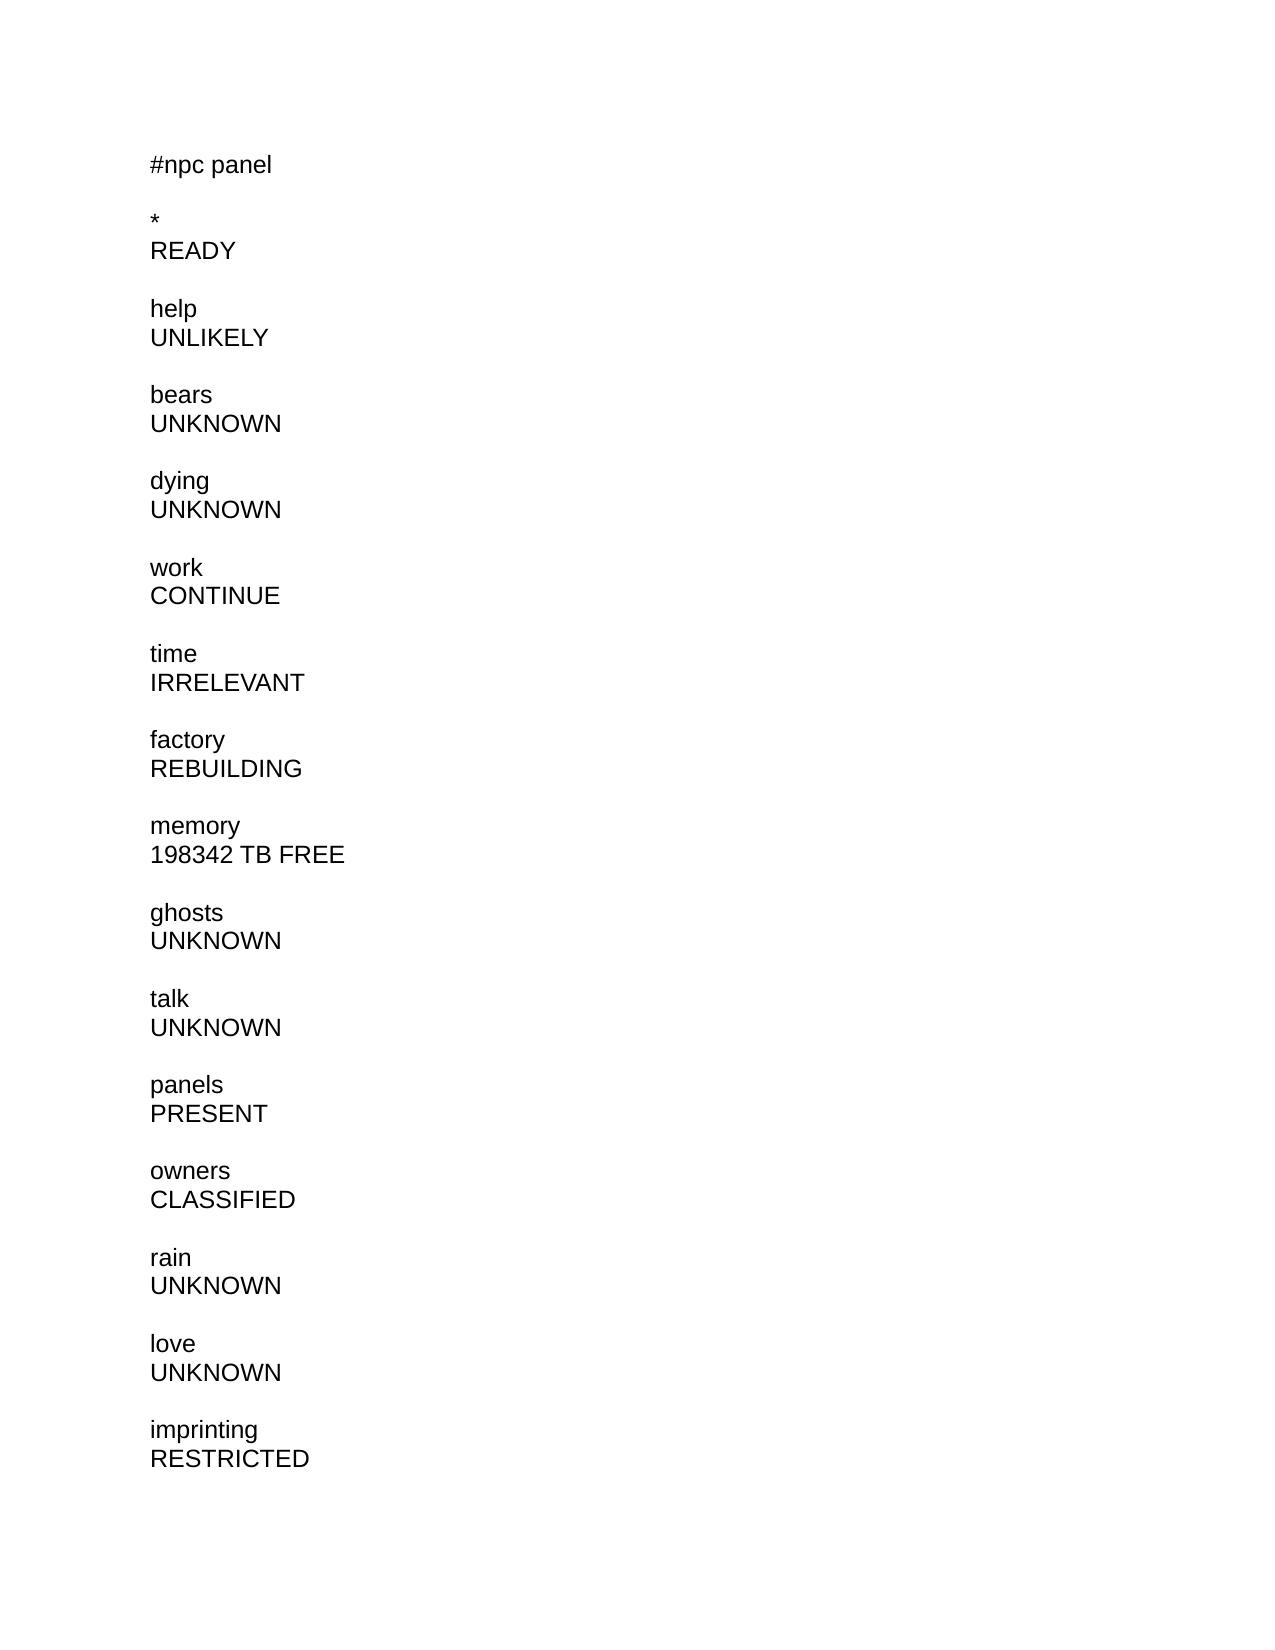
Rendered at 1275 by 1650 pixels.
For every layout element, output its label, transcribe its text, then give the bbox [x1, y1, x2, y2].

text IRRELEVANT [150, 667, 1125, 696]
text UNKNOWN [150, 1012, 1125, 1041]
text ghosts [150, 897, 1125, 926]
text UNKNOWN [150, 1271, 1125, 1300]
text rain [150, 1242, 1125, 1271]
text * [150, 207, 1125, 236]
text READY [150, 236, 1125, 265]
text UNKNOWN [150, 926, 1125, 955]
text UNKNOWN [150, 495, 1125, 524]
text dying [150, 466, 1125, 495]
text time [150, 639, 1125, 667]
text UNKNOWN [150, 409, 1125, 437]
text 198342 TB FREE [150, 840, 1125, 869]
text CONTINUE [150, 581, 1125, 610]
text UNLIKELY [150, 322, 1125, 351]
text RESTRICTED [150, 1444, 1125, 1472]
text factory [150, 725, 1125, 754]
text owners [150, 1156, 1125, 1185]
text imprinting [150, 1415, 1125, 1444]
text panels [150, 1070, 1125, 1099]
text love [150, 1329, 1125, 1357]
text work [150, 552, 1125, 581]
text memory [150, 811, 1125, 840]
text #npc panel [150, 150, 1125, 179]
text help [150, 294, 1125, 322]
text PRESENT [150, 1099, 1125, 1127]
text CLASSIFIED [150, 1185, 1125, 1214]
text bears [150, 380, 1125, 409]
text REBUILDING [150, 754, 1125, 782]
text talk [150, 984, 1125, 1012]
text UNKNOWN [150, 1357, 1125, 1386]
